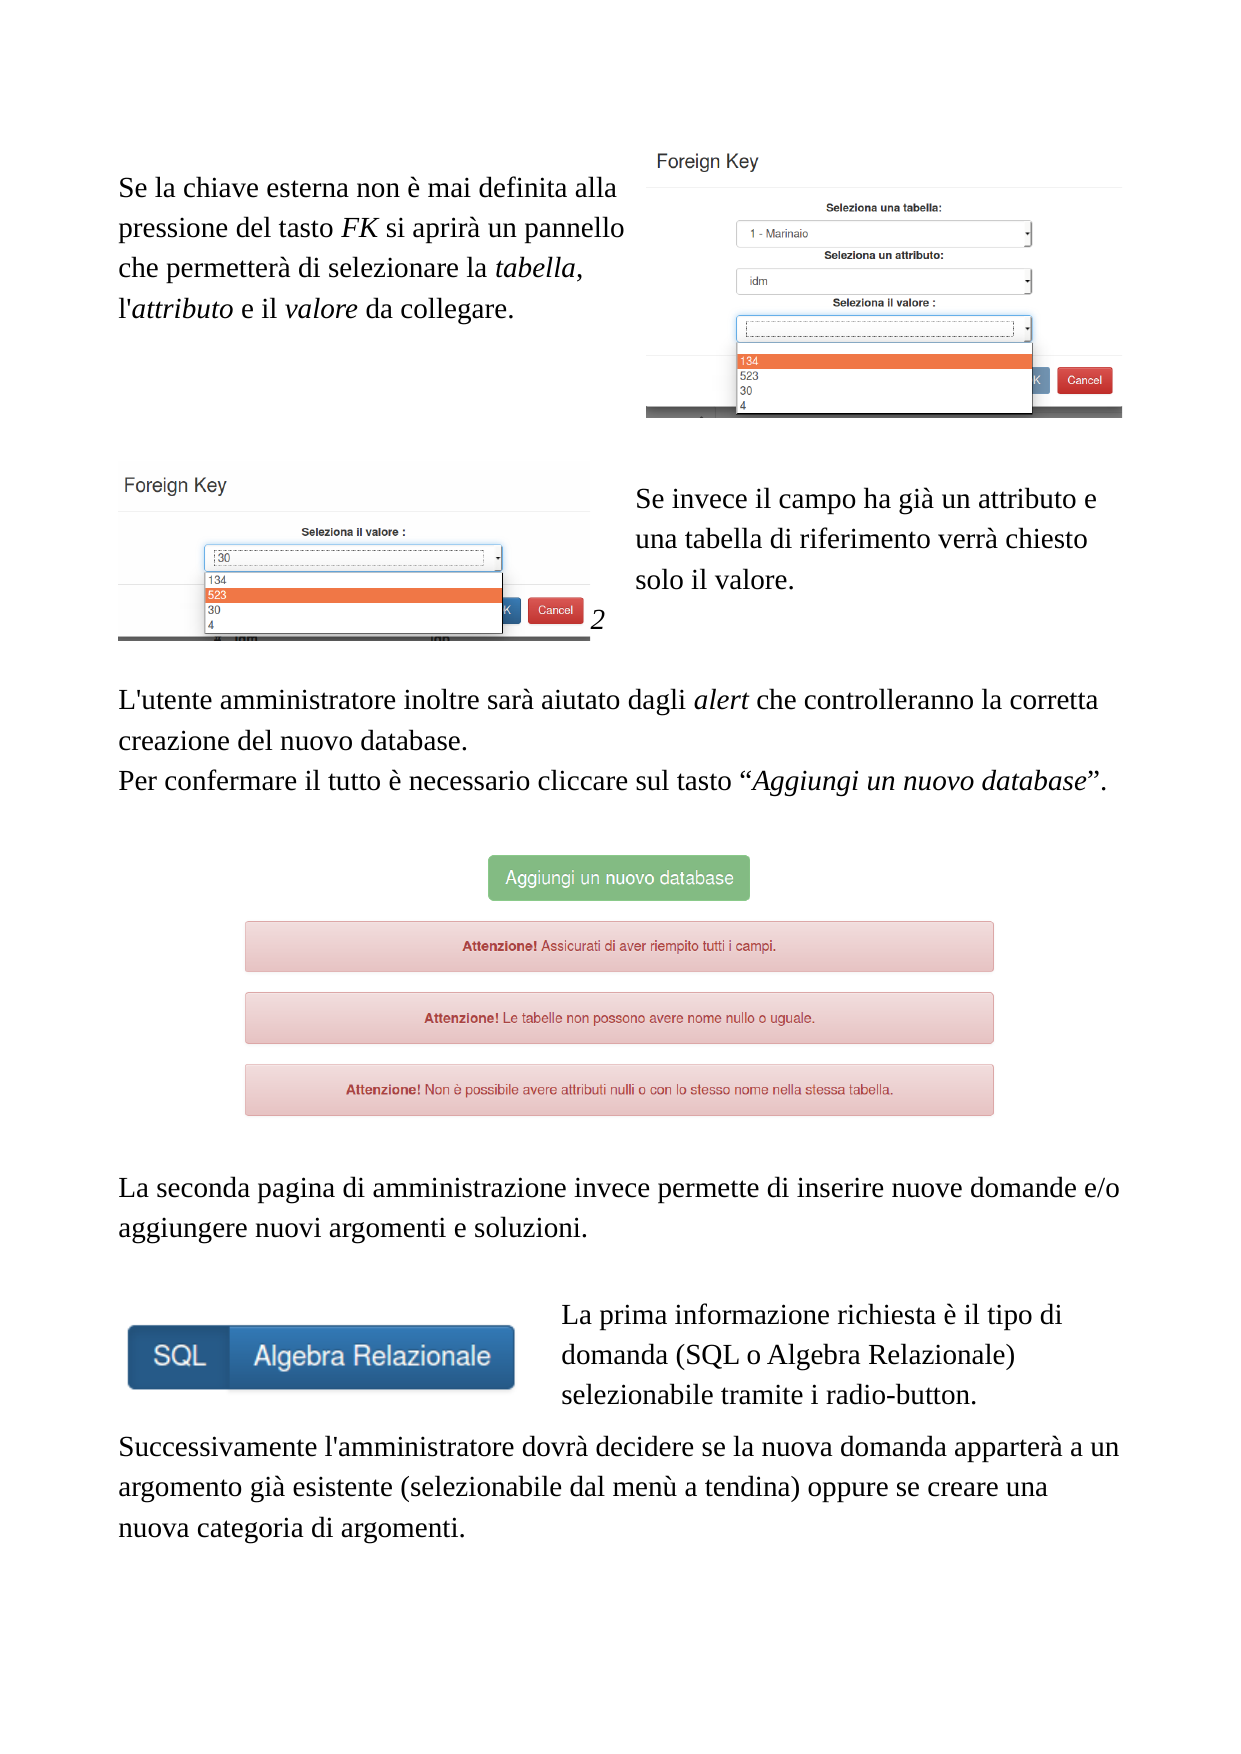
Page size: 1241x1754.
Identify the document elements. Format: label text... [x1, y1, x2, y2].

text La prima informazione richiesta è il tipo di domanda (SQL o Algebra Relazionale) selezionabile tramite i radio-button. [118, 1297, 1122, 1411]
text L'utente amministratore inoltre sarà aiutato dagli alert che controlleranno la corretta creazione del nuovo database. [118, 682, 1122, 756]
picture [192, 461, 567, 551]
text 2 [588, 602, 1122, 636]
picture [106, 1303, 531, 1421]
picture [716, 139, 1102, 418]
text Se invece il campo ha già un attributo e una tabella di riferimento verrà chiesto solo il valore. [588, 481, 1122, 595]
text Se la chiave esterna non è mai definita alla pressione del tasto FK si aprirà un pannello che permetterà di selezionare la tabella, l'attributo e il valore da collegare. [118, 170, 648, 324]
text Successivamente l'amministratore dovrà decidere se la nuova domanda apparterà a un argomento già esistente (selezionabile dal menù a tendina) oppure se creare una nuova categoria di argomenti. [118, 1429, 1122, 1543]
text La seconda pagina di amministrazione invece permette di inserire nuove domande e/o aggiungere nuovi argomenti e soluzioni. [118, 1170, 1122, 1244]
picture [232, 843, 1008, 1124]
text Per confermare il tutto è necessario cliccare sul tasto “Aggiungi un nuovo database”. [118, 763, 1122, 796]
